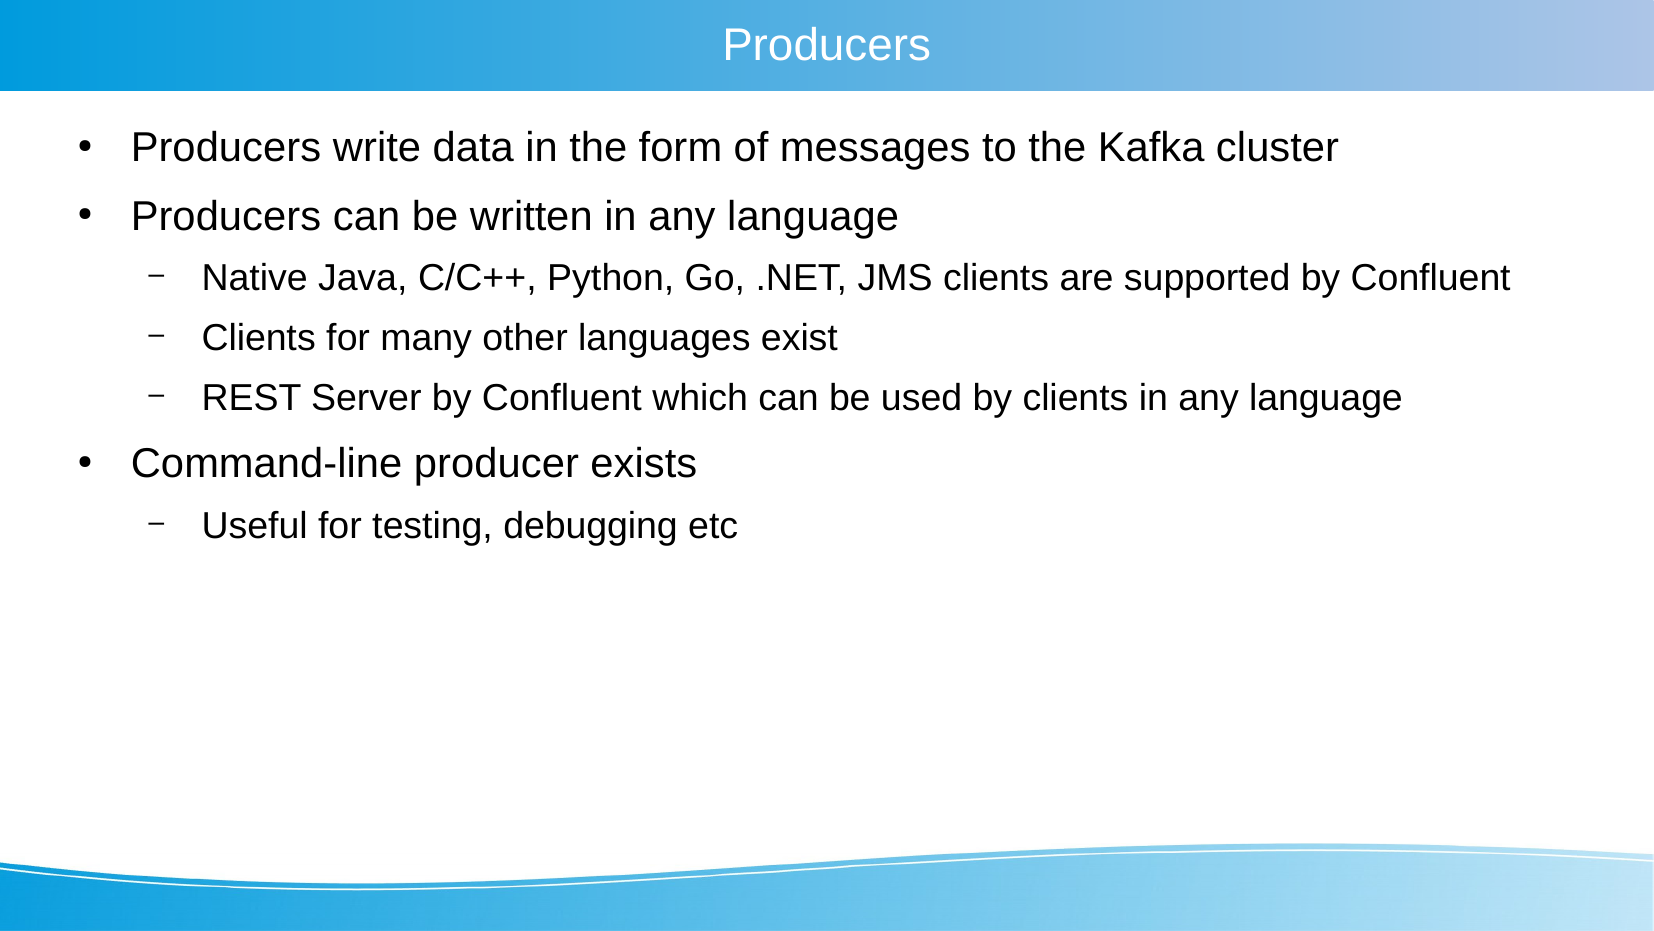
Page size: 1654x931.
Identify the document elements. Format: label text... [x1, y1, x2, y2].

list Producers write data in the form of messages to the Kafka cluster Producers can be written in any language Native Java, C/C++, Python, Go, .NET, JMS clients are supported by Confluent Clients for many other languages exist REST Server by Confluent which can be used by clients in any language Command-line producer exists Useful for testing, debugging etc [60, 123, 1591, 833]
picture [0, 843, 1654, 931]
title Producers [82, 5, 1571, 85]
